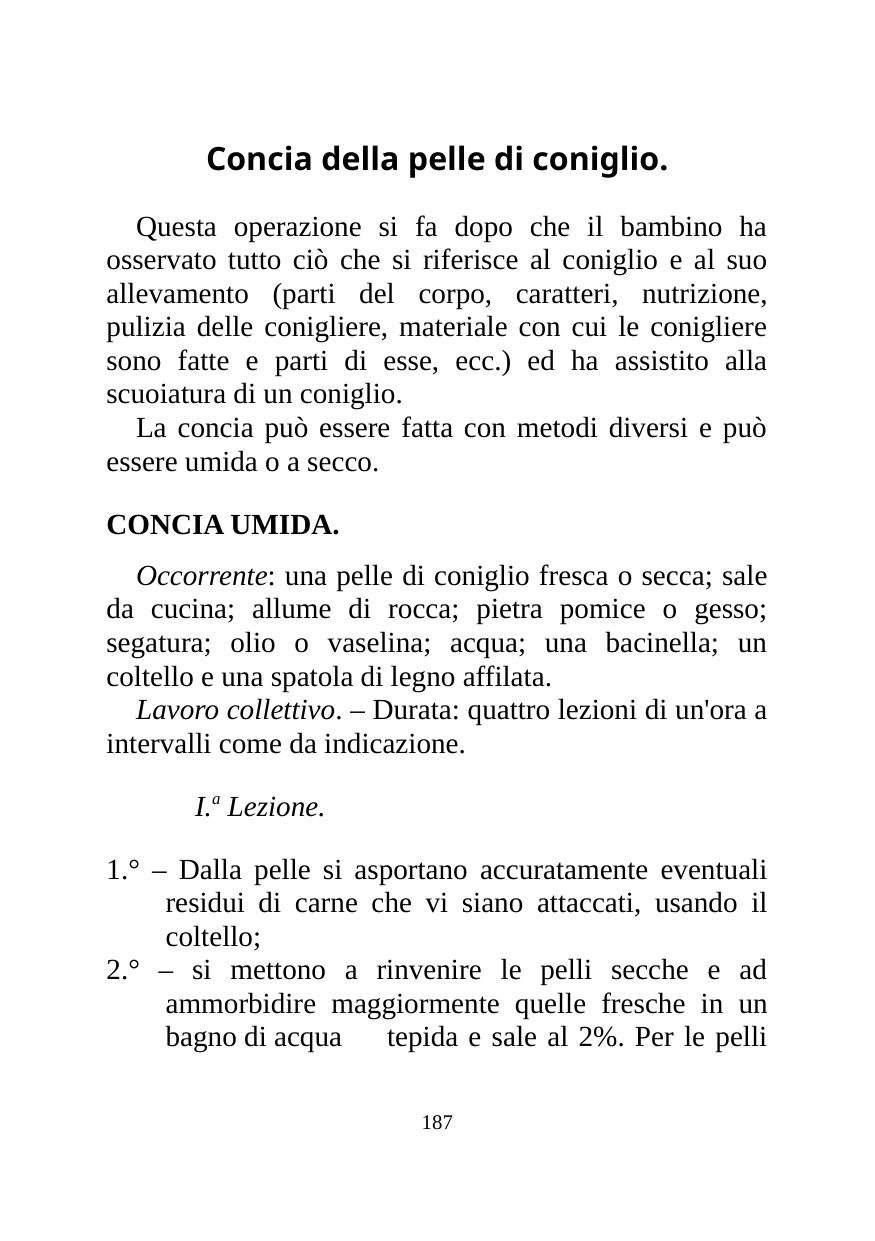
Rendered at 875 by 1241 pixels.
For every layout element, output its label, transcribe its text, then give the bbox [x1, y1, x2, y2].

text 2.° – si mettono a rinvenire le pelli secche e ad ammorbidire maggiormente quelle fresche in un bagno di acqua tepida e sale al 2%. Per le pelli [106, 952, 768, 1053]
text Lavoro collettivo. – Durata: quattro lezioni di un'ora a intervalli come da indicazione. [106, 692, 768, 759]
text CONCIA UMIDA. [106, 507, 768, 540]
subtitle Concia della pelle di coniglio. [106, 136, 768, 179]
text Occorrente: una pelle di coniglio fresca o secca; sale da cucina; allume di rocca; pietra pomice o gesso; segatura; olio o vaselina; acqua; una bacinella; un coltello e una spatola di legno affilata. [106, 558, 768, 692]
text La concia può essere fatta con metodi diversi e può essere umida o a secco. [106, 410, 768, 477]
text Questa operazione si fa dopo che il bambino ha osservato tutto ciò che si riferisce al coniglio e al suo allevamento (parti del corpo, caratteri, nutrizione, pulizia delle conigliere, materiale con cui le conigliere sono fatte e parti di esse, ecc.) ed ha assistito alla scuoiatura di un coniglio. [106, 209, 768, 410]
text 1.° – Dalla pelle si asportano accuratamente eventuali residui di carne che vi siano attaccati, usando il coltello; [106, 852, 768, 952]
text I.a Lezione. [165, 789, 768, 822]
